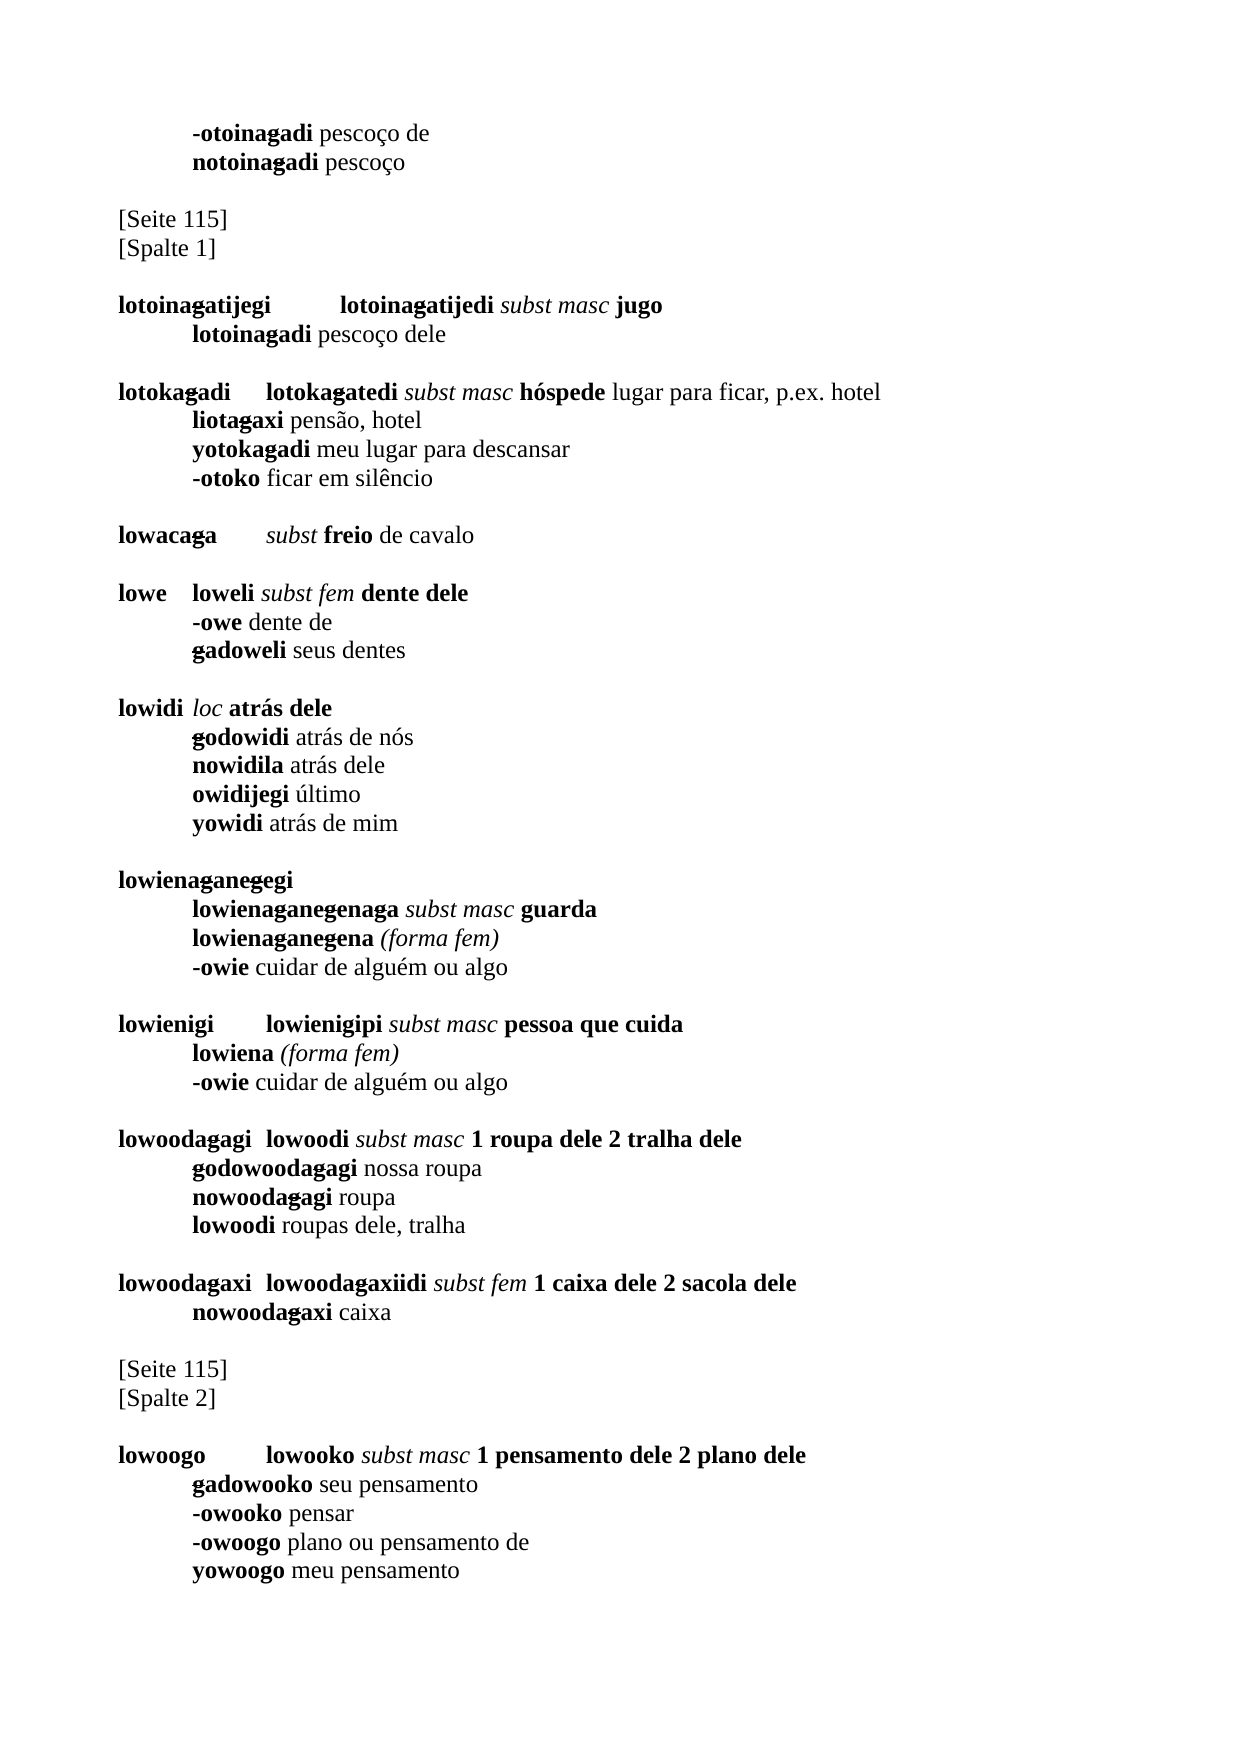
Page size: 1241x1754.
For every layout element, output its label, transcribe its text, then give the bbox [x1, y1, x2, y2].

text nowidila atrás dele [118, 751, 1240, 779]
text -otoinagadi pescoço de [118, 118, 1240, 147]
text gadoweli seus dentes [118, 636, 1240, 664]
text lowoodagagi lowoodi subst masc 1 roupa dele 2 tralha dele [118, 1124, 1240, 1153]
text lowacaga subst freio de cavalo [118, 521, 1240, 549]
text yotokagadi meu lugar para descansar [118, 434, 1240, 463]
text [Seite 115] [118, 204, 1240, 233]
text lowe loweli subst fem dente dele [118, 578, 1240, 607]
text -owie cuidar de alguém ou algo [118, 952, 1240, 981]
text lotokagadi lotokagatedi subst masc hóspede lugar para ficar, p.ex. hotel [118, 377, 1240, 406]
text -owooko pensar [118, 1498, 1240, 1527]
text lowienaganegena (forma fem) [118, 923, 1240, 952]
text [Spalte 2] [118, 1383, 1240, 1412]
text godowoodagagi nossa roupa [118, 1153, 1240, 1182]
text lowienaganegegi [118, 866, 1240, 894]
text nowoodagagi roupa [118, 1182, 1240, 1211]
text lowoodagaxi lowoodagaxiidi subst fem 1 caixa dele 2 sacola dele [118, 1268, 1240, 1297]
text -owoogo plano ou pensamento de [118, 1527, 1240, 1556]
text [Spalte 1] [118, 233, 1240, 262]
text godowidi atrás de nós [118, 722, 1240, 751]
text lowoodi roupas dele, tralha [118, 1211, 1240, 1239]
text lotoinagatijegi lotoinagatijedi subst masc jugo [118, 291, 1240, 319]
text liotagaxi pensão, hotel [118, 406, 1240, 434]
text [Seite 115] [118, 1354, 1240, 1383]
text yowidi atrás de mim [118, 808, 1240, 837]
text lotoinagadi pescoço dele [118, 319, 1240, 348]
text lowienaganegenaga subst masc guarda [118, 894, 1240, 923]
text lowoogo lowooko subst masc 1 pensamento dele 2 plano dele [118, 1441, 1240, 1469]
text lowidi loc atrás dele [118, 693, 1240, 722]
text -owe dente de [118, 607, 1240, 636]
text gadowooko seu pensamento [118, 1469, 1240, 1498]
text lowiena (forma fem) [118, 1038, 1240, 1067]
text owidijegi último [118, 779, 1240, 808]
text nowoodagaxi caixa [118, 1297, 1240, 1326]
text yowoogo meu pensamento [118, 1556, 1240, 1584]
text -otoko ficar em silêncio [118, 463, 1240, 492]
text -owie cuidar de alguém ou algo [118, 1067, 1240, 1096]
text notoinagadi pescoço [118, 147, 1240, 176]
text lowienigi lowienigipi subst masc pessoa que cuida [118, 1009, 1240, 1038]
